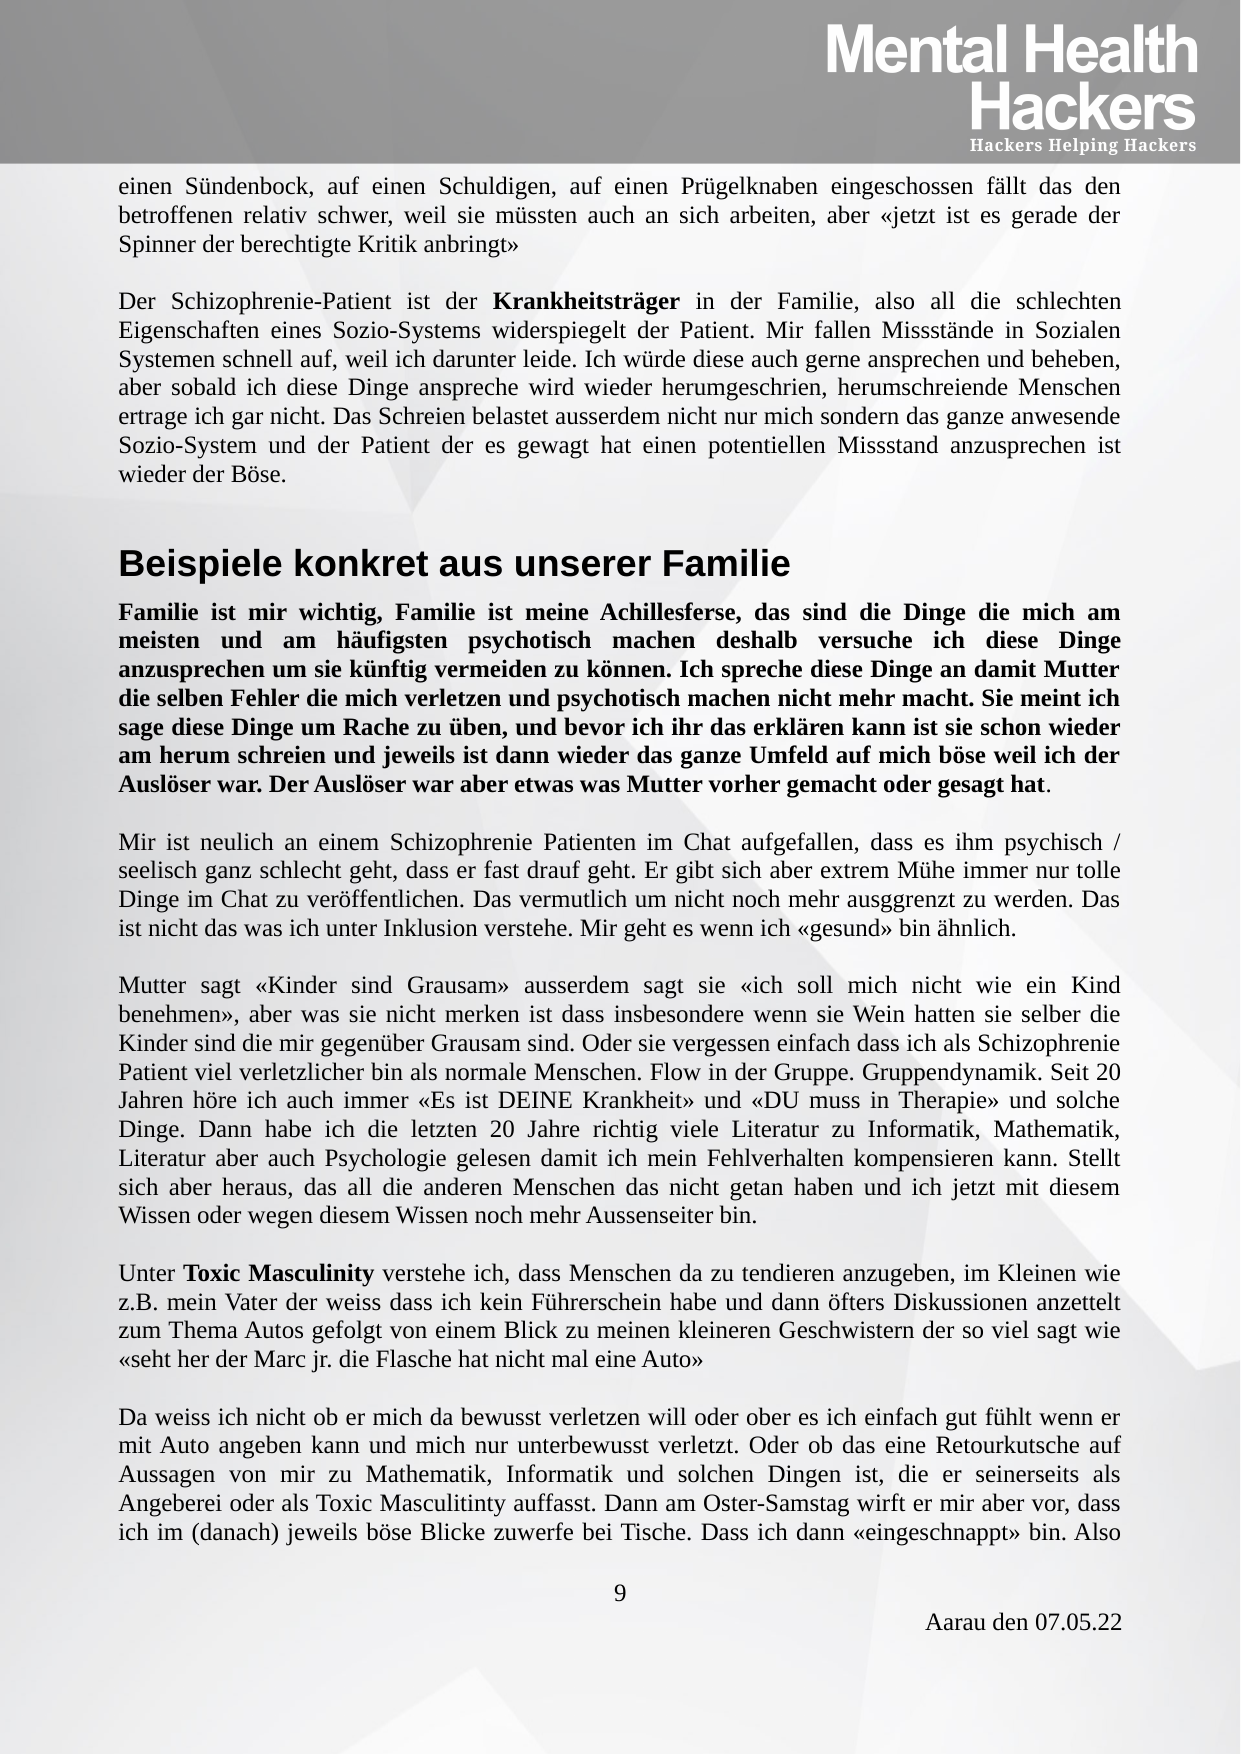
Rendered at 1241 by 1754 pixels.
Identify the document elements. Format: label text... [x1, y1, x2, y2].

subtitle Beispiele konkret aus unserer Familie [118, 541, 1122, 584]
text Mir ist neulich an einem Schizophrenie Patienten im Chat aufgefallen, dass es ihm psychisch / seelisch ganz schlecht geht, dass er fast drauf geht. Er gibt sich aber extrem Mühe immer nur tolle Dinge im Chat zu veröffentlichen. Das vermutlich um nicht noch mehr ausggrenzt zu werden. Das ist nicht das was ich unter Inklusion verstehe. Mir geht es wenn ich «gesund» bin ähnlich. [118, 827, 1122, 942]
text Familie ist mir wichtig, Familie ist meine Achillesferse, das sind die Dinge die mich am meisten und am häufigsten psychotisch machen deshalb versuche ich diese Dinge anzusprechen um sie künftig vermeiden zu können. Ich spreche diese Dinge an damit Mutter die selben Fehler die mich verletzen und psychotisch machen nicht mehr macht. Sie meint ich sage diese Dinge um Rache zu üben, und bevor ich ihr das erklären kann ist sie schon wieder am herum schreien und jeweils ist dann wieder das ganze Umfeld auf mich böse weil ich der Auslöser war. Der Auslöser war aber etwas was Mutter vorher gemacht oder gesagt hat. [118, 597, 1122, 798]
text Der Schizophrenie-Patient ist der Krankheitsträger in der Familie, also all die schlechten Eigenschaften eines Sozio-Systems widerspiegelt der Patient. Mir fallen Missstände in Sozialen Systemen schnell auf, weil ich darunter leide. Ich würde diese auch gerne ansprechen und beheben, aber sobald ich diese Dinge anspreche wird wieder herumgeschrien, herumschreiende Menschen ertrage ich gar nicht. Das Schreien belastet ausserdem nicht nur mich sondern das ganze anwesende Sozio-System und der Patient der es gewagt hat einen potentiellen Missstand anzusprechen ist wieder der Böse. [118, 286, 1122, 487]
text Mutter sagt «Kinder sind Grausam» ausserdem sagt sie «ich soll mich nicht wie ein Kind benehmen», aber was sie nicht merken ist dass insbesondere wenn sie Wein hatten sie selber die Kinder sind die mir gegenüber Grausam sind. Oder sie vergessen einfach dass ich als Schizophrenie Patient viel verletzlicher bin als normale Menschen. Flow in der Gruppe. Gruppendynamik. Seit 20 Jahren höre ich auch immer «Es ist DEINE Krankheit» und «DU muss in Therapie» und solche Dinge. Dann habe ich die letzten 20 Jahre richtig viele Literatur zu Informatik, Mathematik, Literatur aber auch Psychologie gelesen damit ich mein Fehlverhalten kompensieren kann. Stellt sich aber heraus, das all die anderen Menschen das nicht getan haben und ich jetzt mit diesem Wissen oder wegen diesem Wissen noch mehr Aussenseiter bin. [118, 971, 1122, 1229]
text Unter Toxic Masculinity verstehe ich, dass Menschen da zu tendieren anzugeben, im Kleinen wie z.B. mein Vater der weiss dass ich kein Führerschein habe und dann öfters Diskussionen anzettelt zum Thema Autos gefolgt von einem Blick zu meinen kleineren Geschwistern der so viel sagt wie «seht her der Marc jr. die Flasche hat nicht mal eine Auto» [118, 1258, 1122, 1373]
picture [0, 0, 1241, 1754]
text einen Sündenbock, auf einen Schuldigen, auf einen Prügelknaben eingeschossen fällt das den betroffenen relativ schwer, weil sie müssten auch an sich arbeiten, aber «jetzt ist es gerade der Spinner der berechtigte Kritik anbringt» [118, 171, 1122, 257]
text Da weiss ich nicht ob er mich da bewusst verletzen will oder ober es ich einfach gut fühlt wenn er mit Auto angeben kann und mich nur unterbewusst verletzt. Oder ob das eine Retourkutsche auf Aussagen von mir zu Mathematik, Informatik und solchen Dingen ist, die er seinerseits als Angeberei oder als Toxic Masculitinty auffasst. Dann am Oster-Samstag wirft er mir aber vor, dass ich im (danach) jeweils böse Blicke zuwerfe bei Tische. Dass ich dann «eingeschnappt» bin. Also [118, 1402, 1122, 1546]
